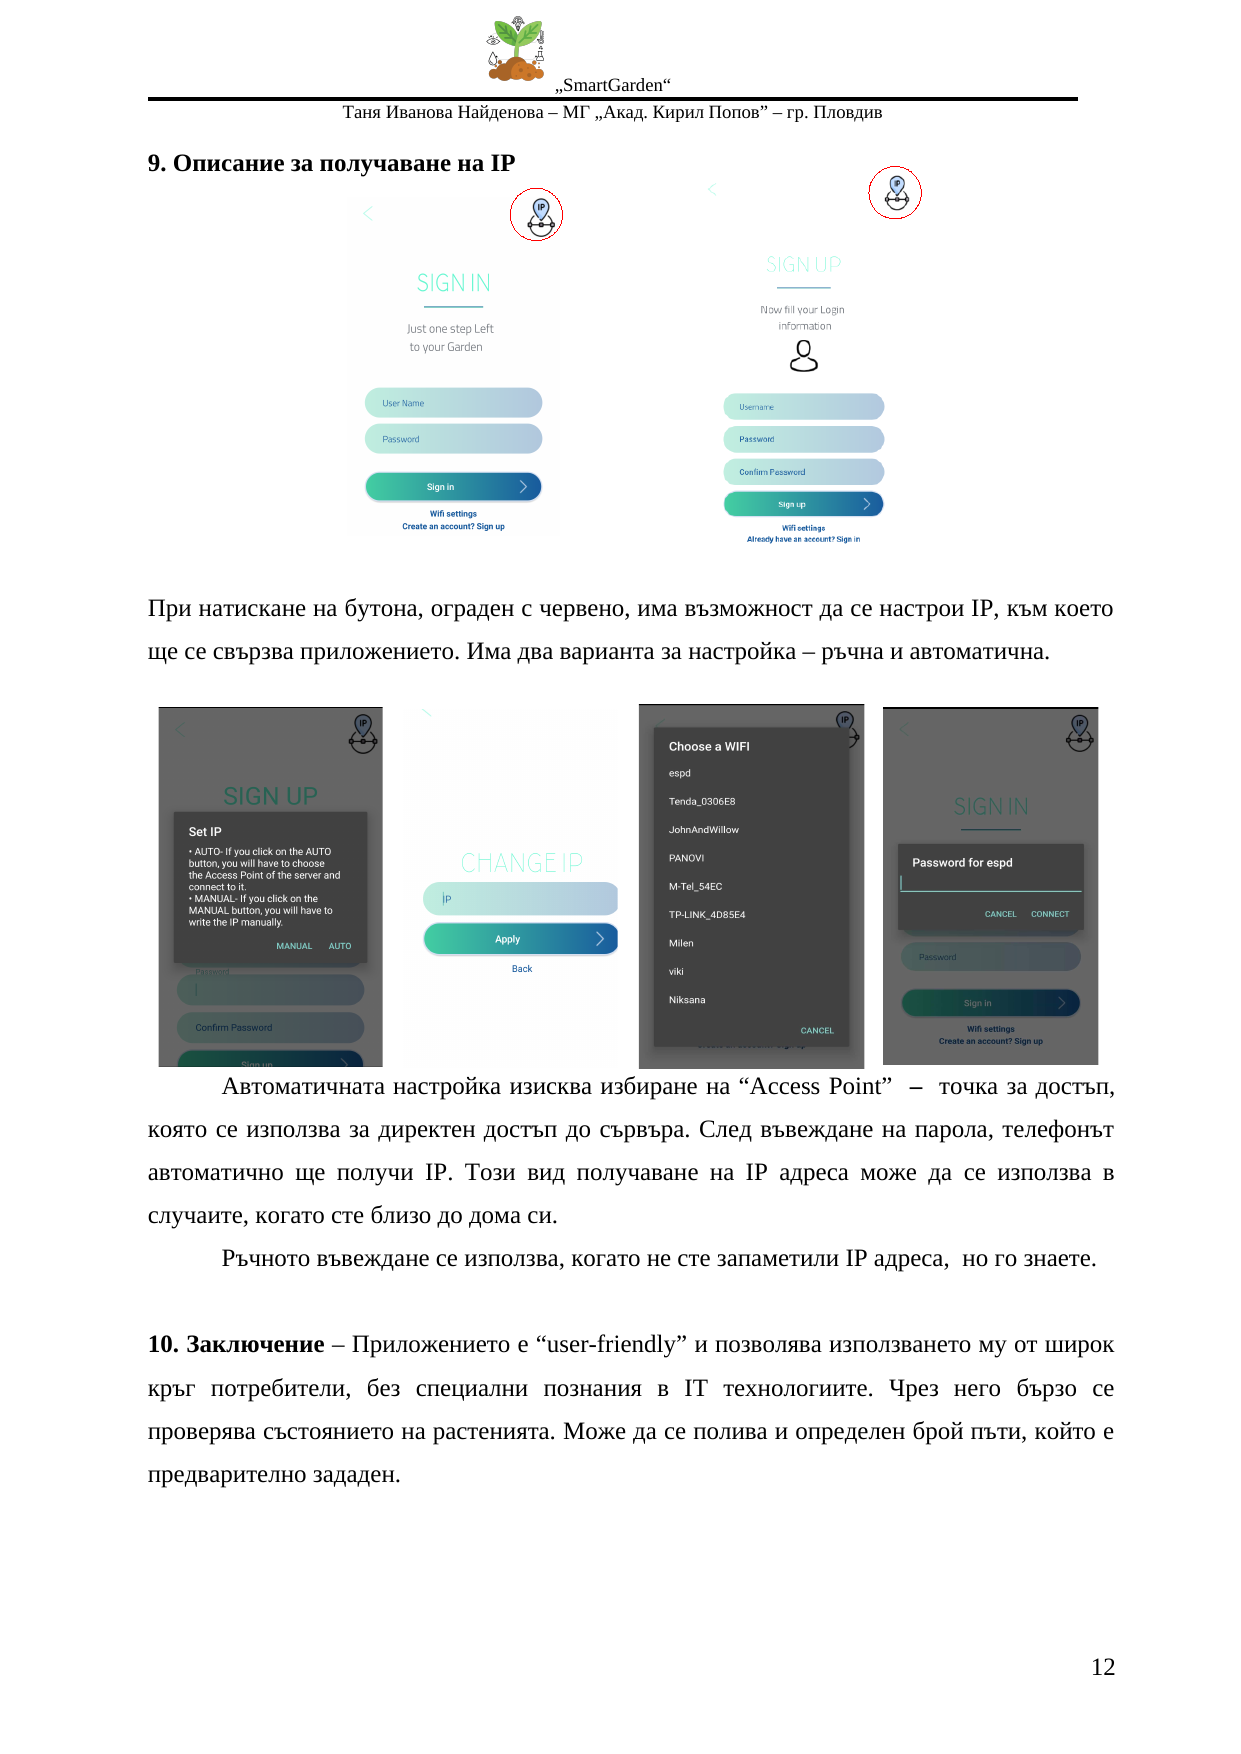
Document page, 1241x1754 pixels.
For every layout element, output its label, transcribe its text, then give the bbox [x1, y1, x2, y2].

picture [883, 707, 1099, 1065]
picture [486, 11, 544, 86]
text 10. Заключение – Приложението е “user-friendly” и позволява използването му от широк кръг потребители, без специални познания в IT технологиите. Чрез него бързо се проверява състоянието на растенията. Може да се полива и определен брой пъти, който е предварително зададен. [148, 1329, 1116, 1488]
text 9. Описание за получаване на IP [148, 148, 1116, 176]
picture [693, 171, 913, 554]
picture [638, 704, 865, 1069]
text Автоматичната настройка изисква избиране на “Access Point” – точка за достъп, която се използва за директен достъп до сървъра. След въвеждане на парола, телефонът автоматично ще получи IP. Този вид получаване на IP адреса може да се използва в случаите, когато сте близо до дома си. [148, 1069, 1116, 1229]
picture [158, 707, 383, 1067]
text При натискане на бутона, ограден с червено, има възможност да се настрои IP, към което ще се свързва приложението. Има два варианта за настройка – ръчна и автоматична. [148, 554, 1116, 665]
picture [347, 197, 560, 536]
text Ръчното въвеждане се използва, когато не сте запаметили IP адреса, но го знаете. [148, 1243, 1116, 1272]
picture [403, 709, 618, 1068]
